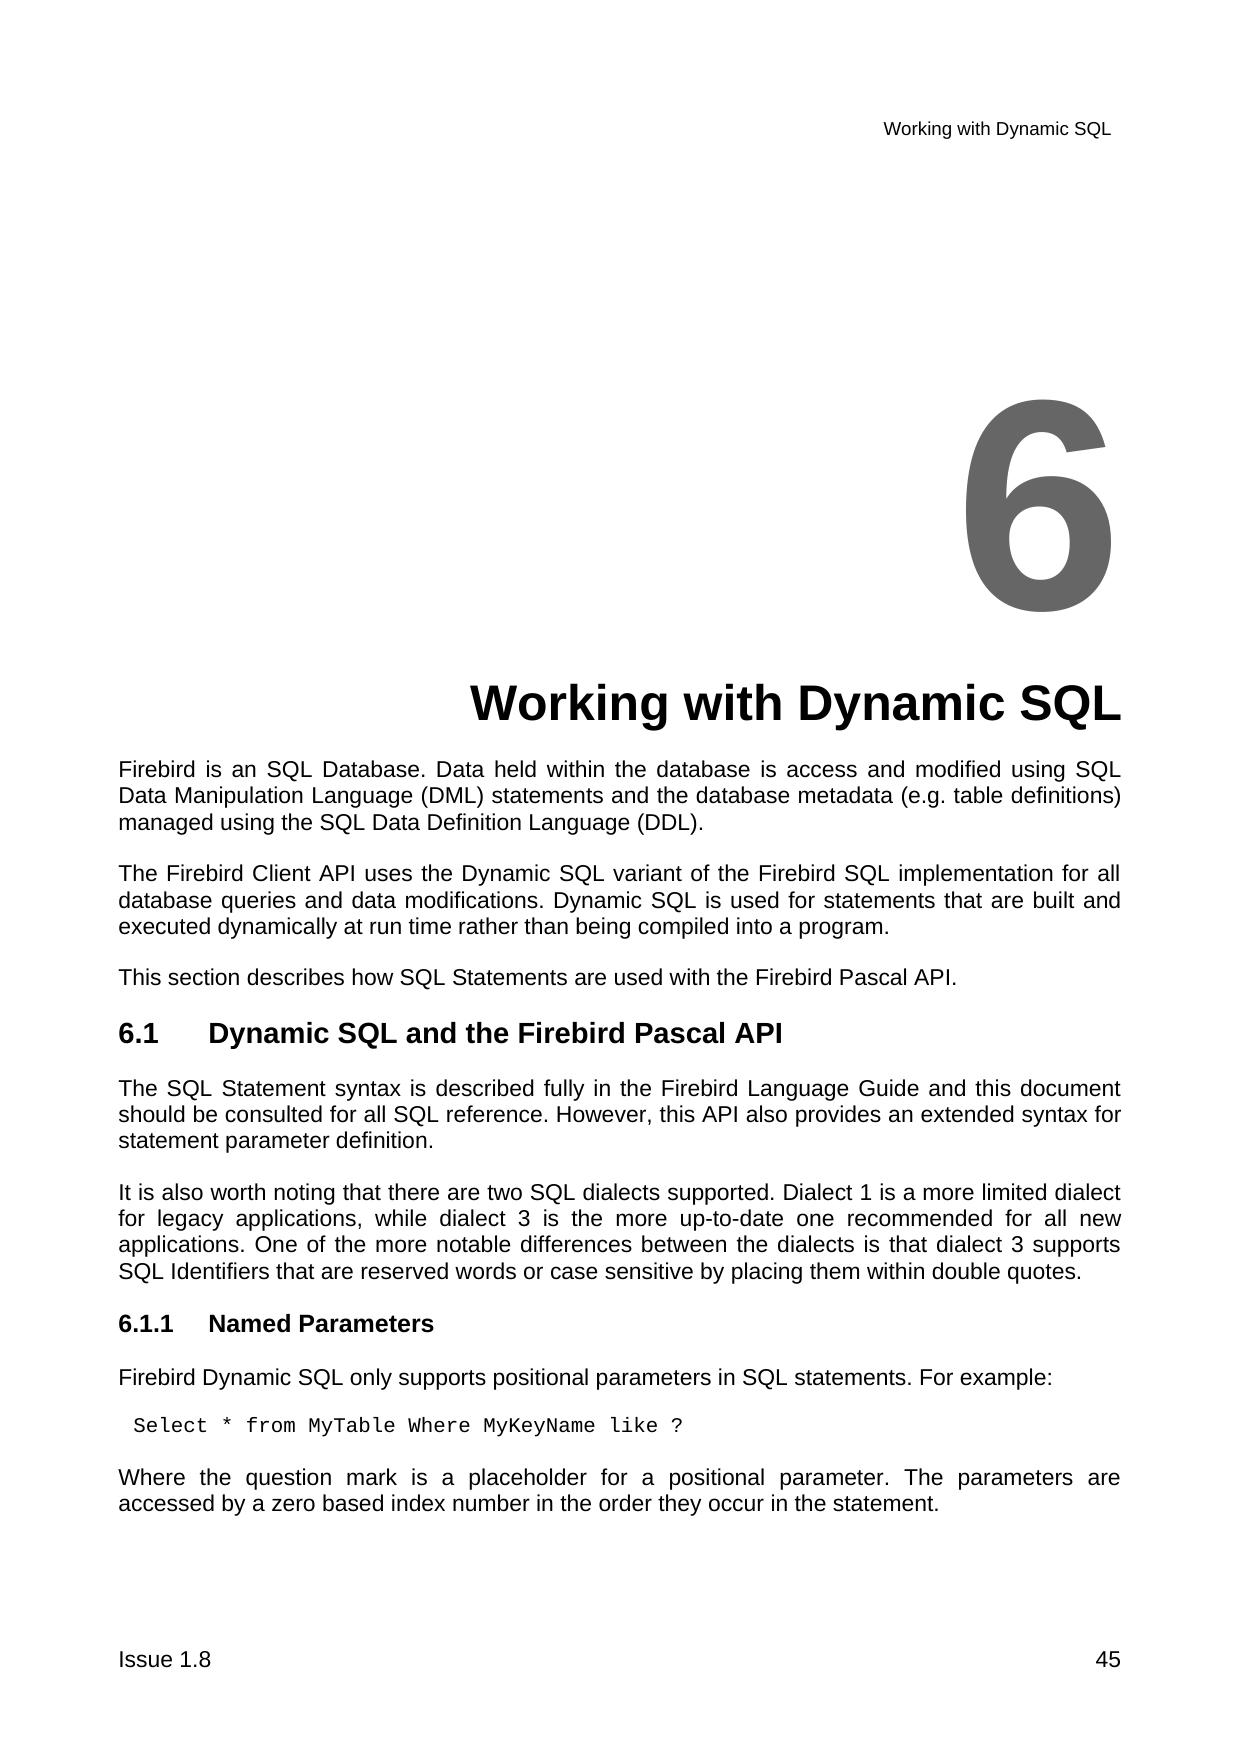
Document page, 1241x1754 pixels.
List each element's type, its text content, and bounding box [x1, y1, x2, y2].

text Firebird is an SQL Database. Data held within the database is access and modified using SQL Data Manipulation Language (DML) statements and the database metadata (e.g. table definitions) managed using the SQL Data Definition Language (DDL). [118, 756, 1122, 835]
subtitle Working with Dynamic SQL [81, 328, 1122, 731]
text This section describes how SQL Statements are used with the Firebird Pascal API. [118, 964, 1122, 991]
text It is also worth noting that there are two SQL dialects supported. Dialect 1 is a more limited dialect for legacy applications, while dialect 3 is the more up-to-date one recommended for all new applications. One of the more notable differences between the dialects is that dialect 3 supports SQL Identifiers that are reserved words or case sensitive by placing them within double quotes. [118, 1179, 1122, 1284]
subtitle Named Parameters [118, 1309, 1122, 1338]
subtitle Dynamic SQL and the Firebird Pascal API [118, 1016, 1122, 1049]
text Select * from MyTable Where MyKeyName like ? [133, 1415, 1122, 1438]
text The Firebird Client API uses the Dynamic SQL variant of the Firebird SQL implementation for all database queries and data modifications. Dynamic SQL is used for statements that are built and executed dynamically at run time rather than being compiled into a program. [118, 860, 1122, 939]
text Where the question mark is a placeholder for a positional parameter. The parameters are accessed by a zero based index number in the order they occur in the statement. [118, 1464, 1122, 1517]
text Firebird Dynamic SQL only supports positional parameters in SQL statements. For example: [118, 1363, 1122, 1390]
text The SQL Statement syntax is described fully in the Firebird Language Guide and this document should be consulted for all SQL reference. However, this API also provides an extended syntax for statement parameter definition. [118, 1075, 1122, 1154]
